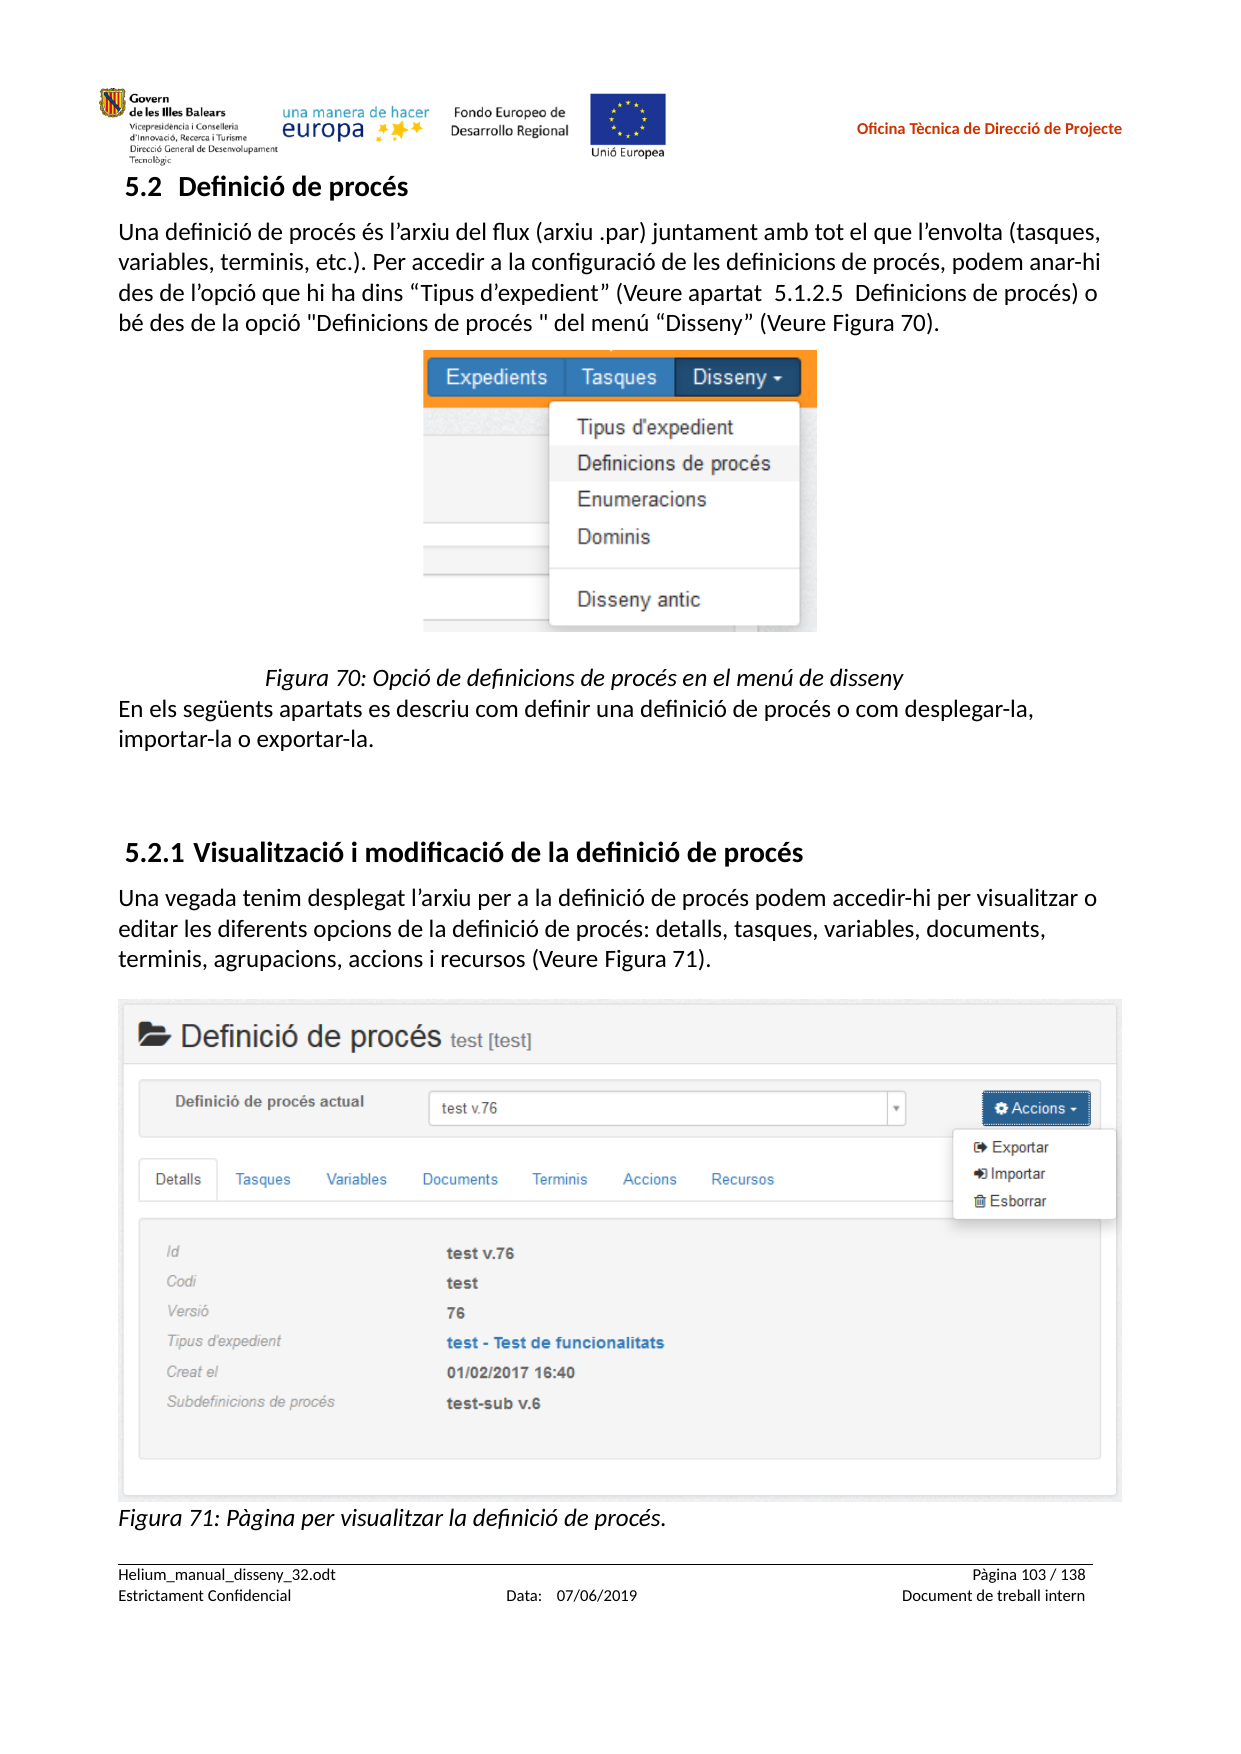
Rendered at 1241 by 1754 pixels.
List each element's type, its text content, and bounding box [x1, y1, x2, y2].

text Figura 70: Opció de definicions de procés en el menú de disseny [265, 660, 975, 693]
picture [423, 350, 817, 632]
picture [118, 999, 1123, 1502]
text En els següents apartats es descriu com definir una definició de procés o com desplegar-la, importar-la o exportar-la. [118, 660, 1122, 754]
picture [99, 87, 668, 166]
text Una definició de procés és l’arxiu del flux (arxiu .par) juntament amb tot el que l’envolta (tasques, variables, terminis, etc.). Per accedir a la configuració de les definicions de procés, podem anar-hi des de l’opció que hi ha dins “Tipus d’expedient” (Veure apartat 5.1.2.5 Definicions de procés) o bé des de la opció "Definicions de procés " del menú “Disseny” (Veure Figura 70). [118, 216, 1122, 338]
text Una vegada tenim desplegat l’arxiu per a la definició de procés podem accedir-hi per visualitzar o editar les diferents opcions de la definició de procés: detalls, tasques, variables, documents, terminis, agrupacions, accions i recursos (Veure Figura 71). [118, 883, 1122, 974]
text Figura 71: Pàgina per visualitzar la definició de procés. [118, 1502, 1122, 1532]
subtitle Visualització i modificació de la definició de procés [118, 834, 1122, 870]
subtitle Definició de procés [118, 168, 1122, 203]
